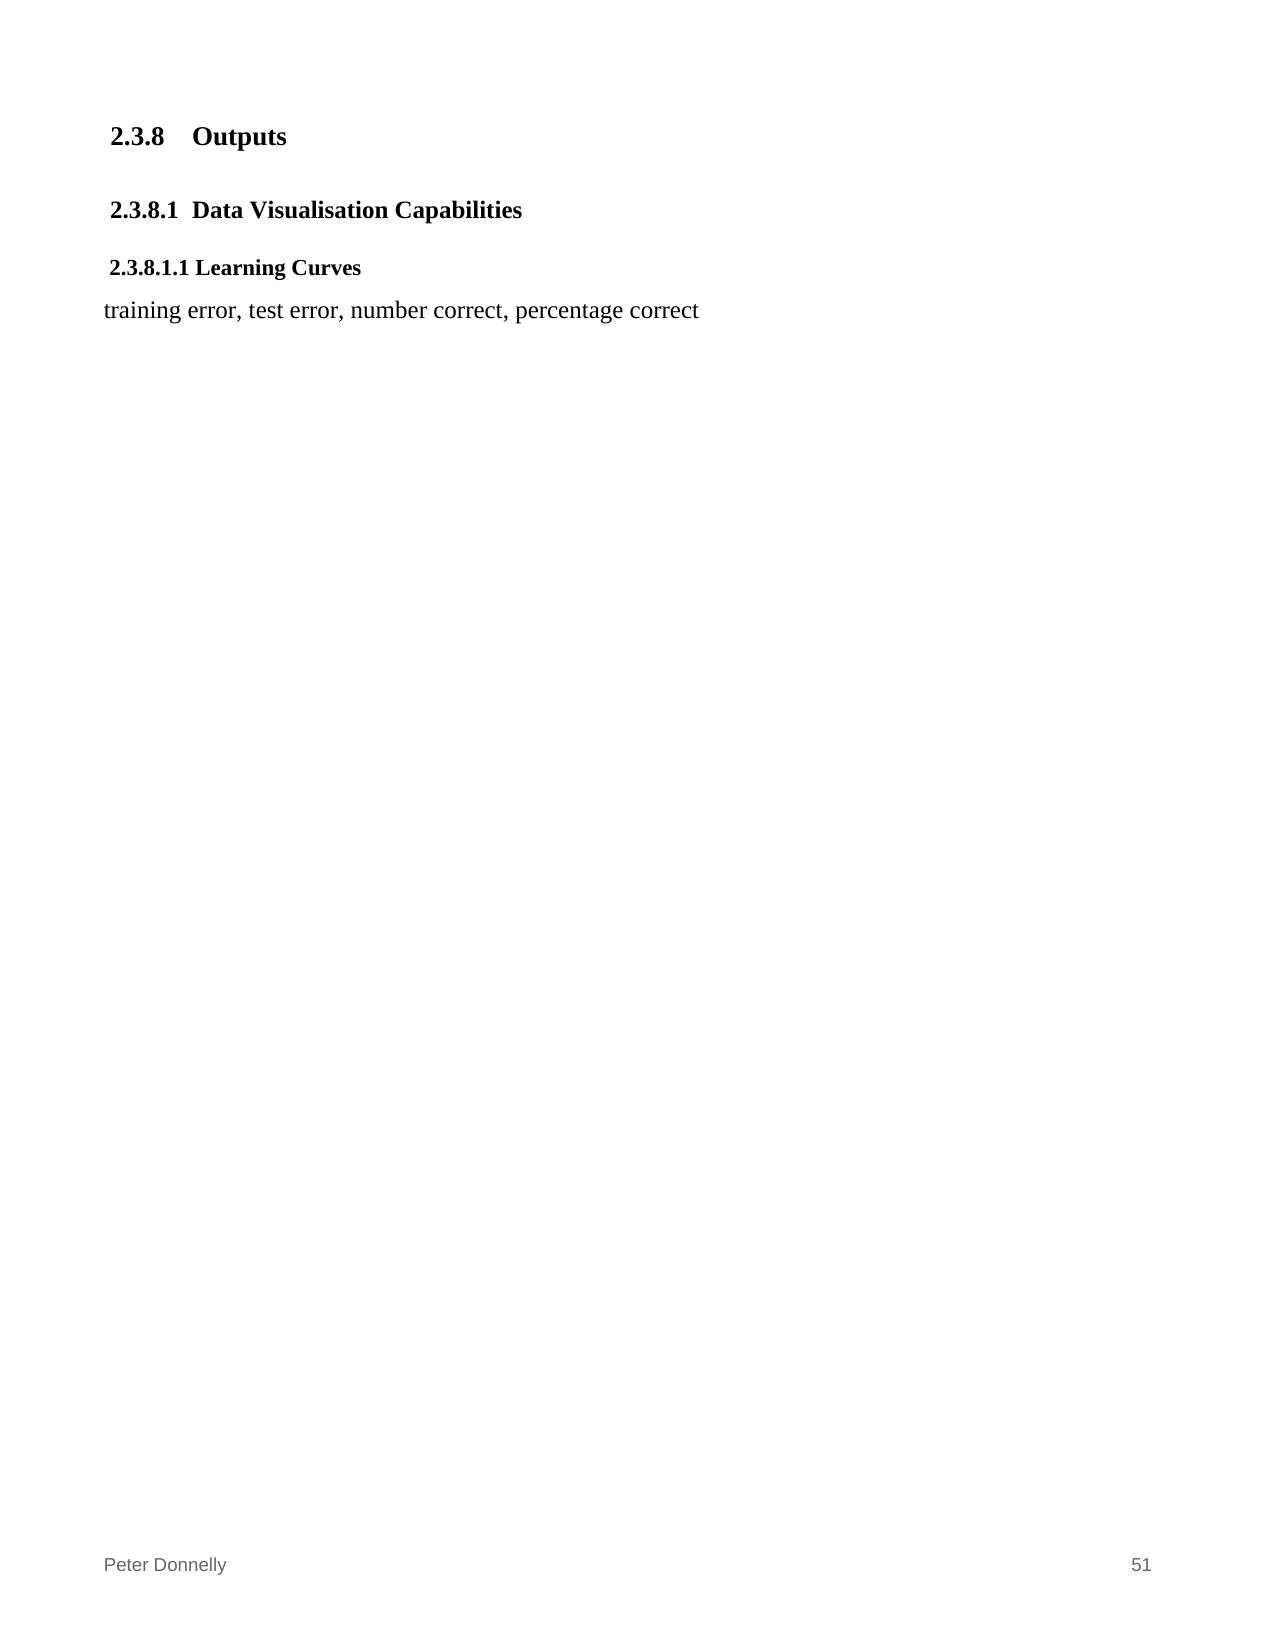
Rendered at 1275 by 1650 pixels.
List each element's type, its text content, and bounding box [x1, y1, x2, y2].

text training error, test error, number correct, percentage correct [103, 296, 1181, 324]
subtitle Learning Curves [103, 254, 1181, 281]
subtitle Data Visualisation Capabilities [103, 195, 1181, 224]
subtitle Outputs [103, 120, 1181, 151]
